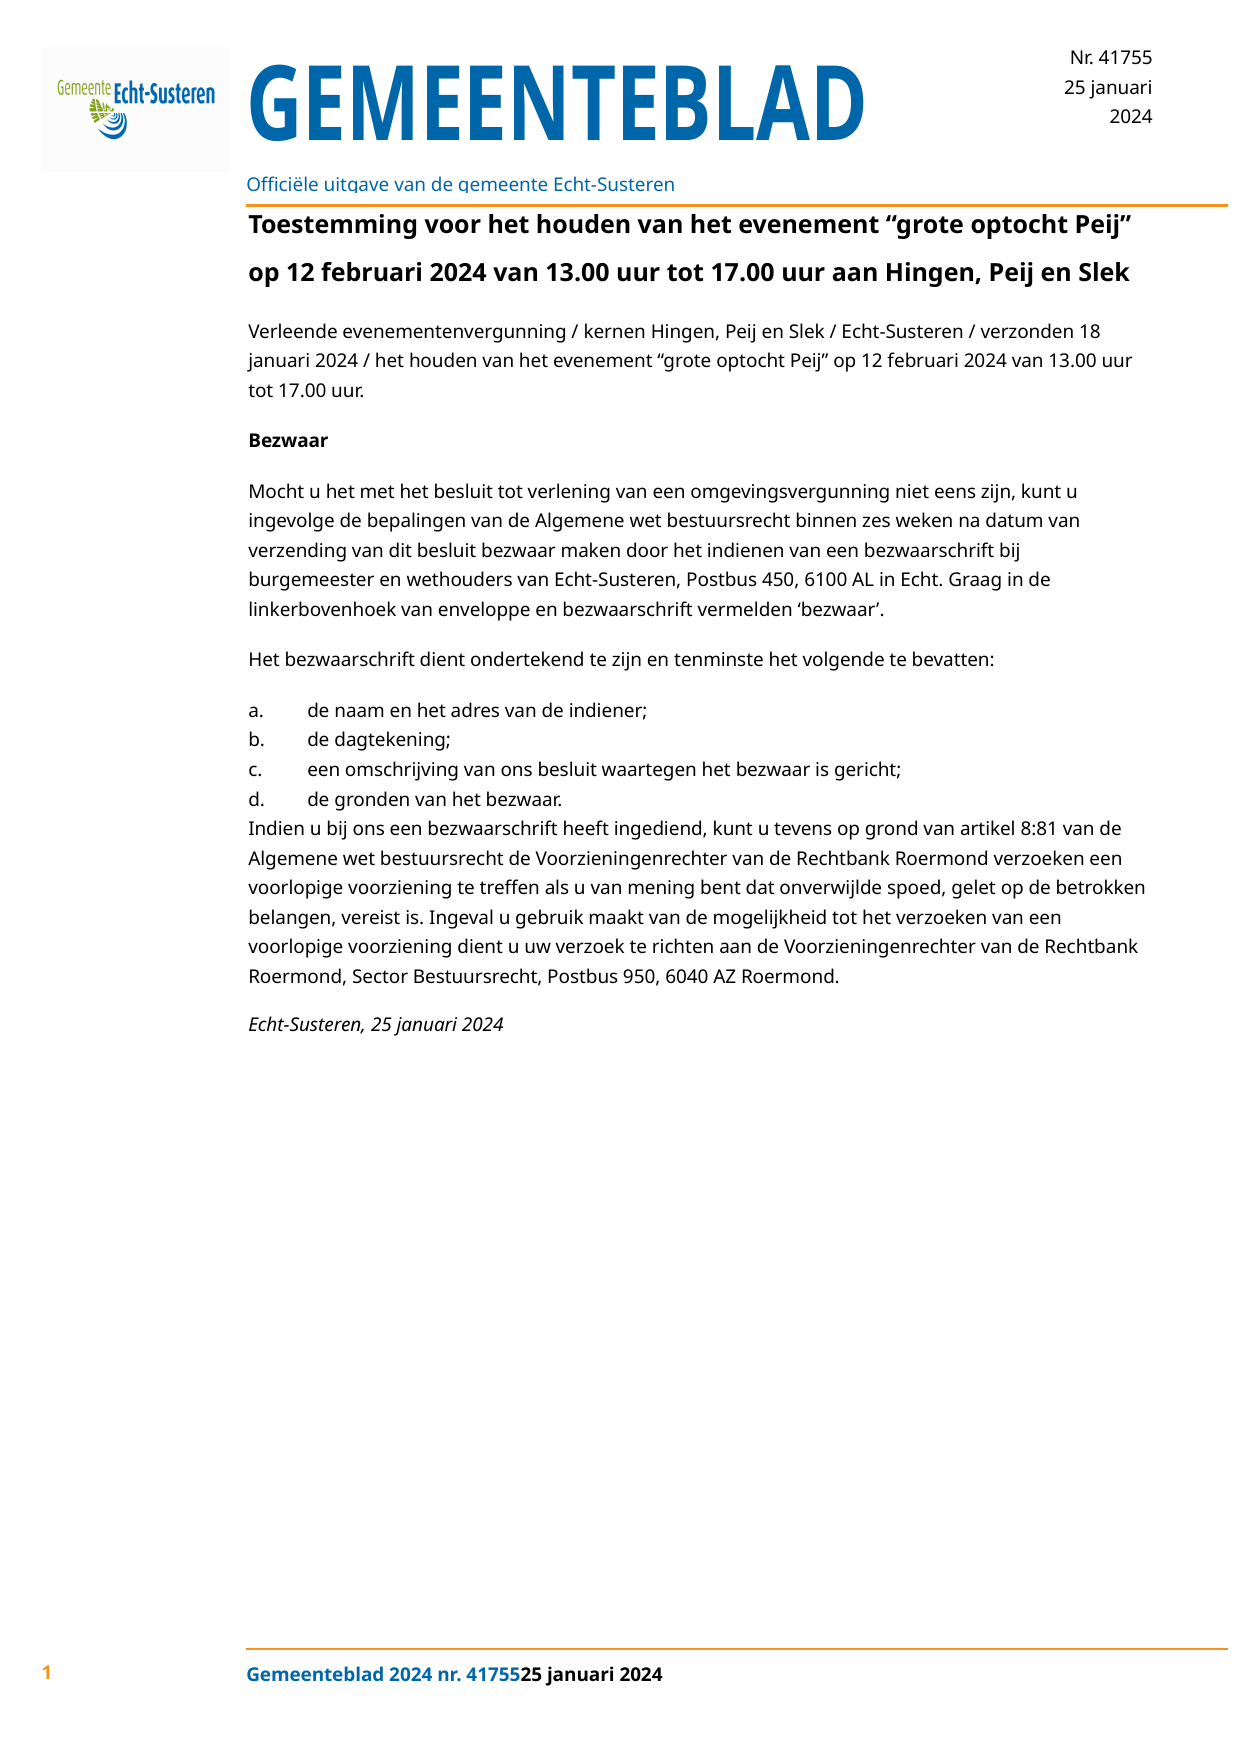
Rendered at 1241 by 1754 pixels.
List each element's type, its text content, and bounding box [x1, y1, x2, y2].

text Bezwaar [248, 427, 1152, 453]
text Toestemming voor het houden van het evenement “grote optocht Peij” op 12 februari 2024 van 13.00 uur tot 17.00 uur aan Hingen, Peij en Slek [248, 207, 1152, 288]
picture [41, 47, 231, 172]
text Verleende evenementenvergunning / kernen Hingen, Peij en Slek / Echt-Susteren / verzonden 18 januari 2024 / het houden van het evenement “grote optocht Peij” op 12 februari 2024 van 13.00 uur tot 17.00 uur. [248, 318, 1152, 403]
list de gronden van het bezwaar. [248, 786, 1152, 812]
list een omschrijving van ons besluit waartegen het bezwaar is gericht; [248, 756, 1152, 782]
text Het bezwaarschrift dient ondertekend te zijn en tenminste het volgende te bevatten: [248, 647, 1152, 672]
text Indien u bij ons een bezwaarschrift heeft ingediend, kunt u tevens op grond van artikel 8:81 van de Algemene wet bestuursrecht de Voorzieningenrechter van de Rechtbank Roermond verzoeken een voorlopige voorziening te treffen als u van mening bent dat onverwijlde spoed, gelet op de betrokken belangen, vereist is. Ingeval u gebruik maakt van de mogelijkheid tot het verzoeken van een voorlopige voorziening dient u uw verzoek te richten aan de Voorzieningenrechter van de Rechtbank Roermond, Sector Bestuursrecht, Postbus 950, 6040 AZ Roermond. [248, 815, 1152, 989]
text Mocht u het met het besluit tot verlening van een omgevingsvergunning niet eens zijn, kunt u ingevolge de bepalingen van de Algemene wet bestuursrecht binnen zes weken na datum van verzending van dit besluit bezwaar maken door het indienen van een bezwaarschrift bij burgemeester en wethouders van Echt-Susteren, Postbus 450, 6100 AL in Echt. Graag in de linkerbovenhoek van enveloppe en bezwaarschrift vermelden ‘bezwaar’. [248, 478, 1152, 622]
list de naam en het adres van de indiener; [248, 697, 1152, 723]
text Echt-Susteren, 25 januari 2024 [248, 1011, 1152, 1037]
list de dagtekening; [248, 727, 1152, 752]
